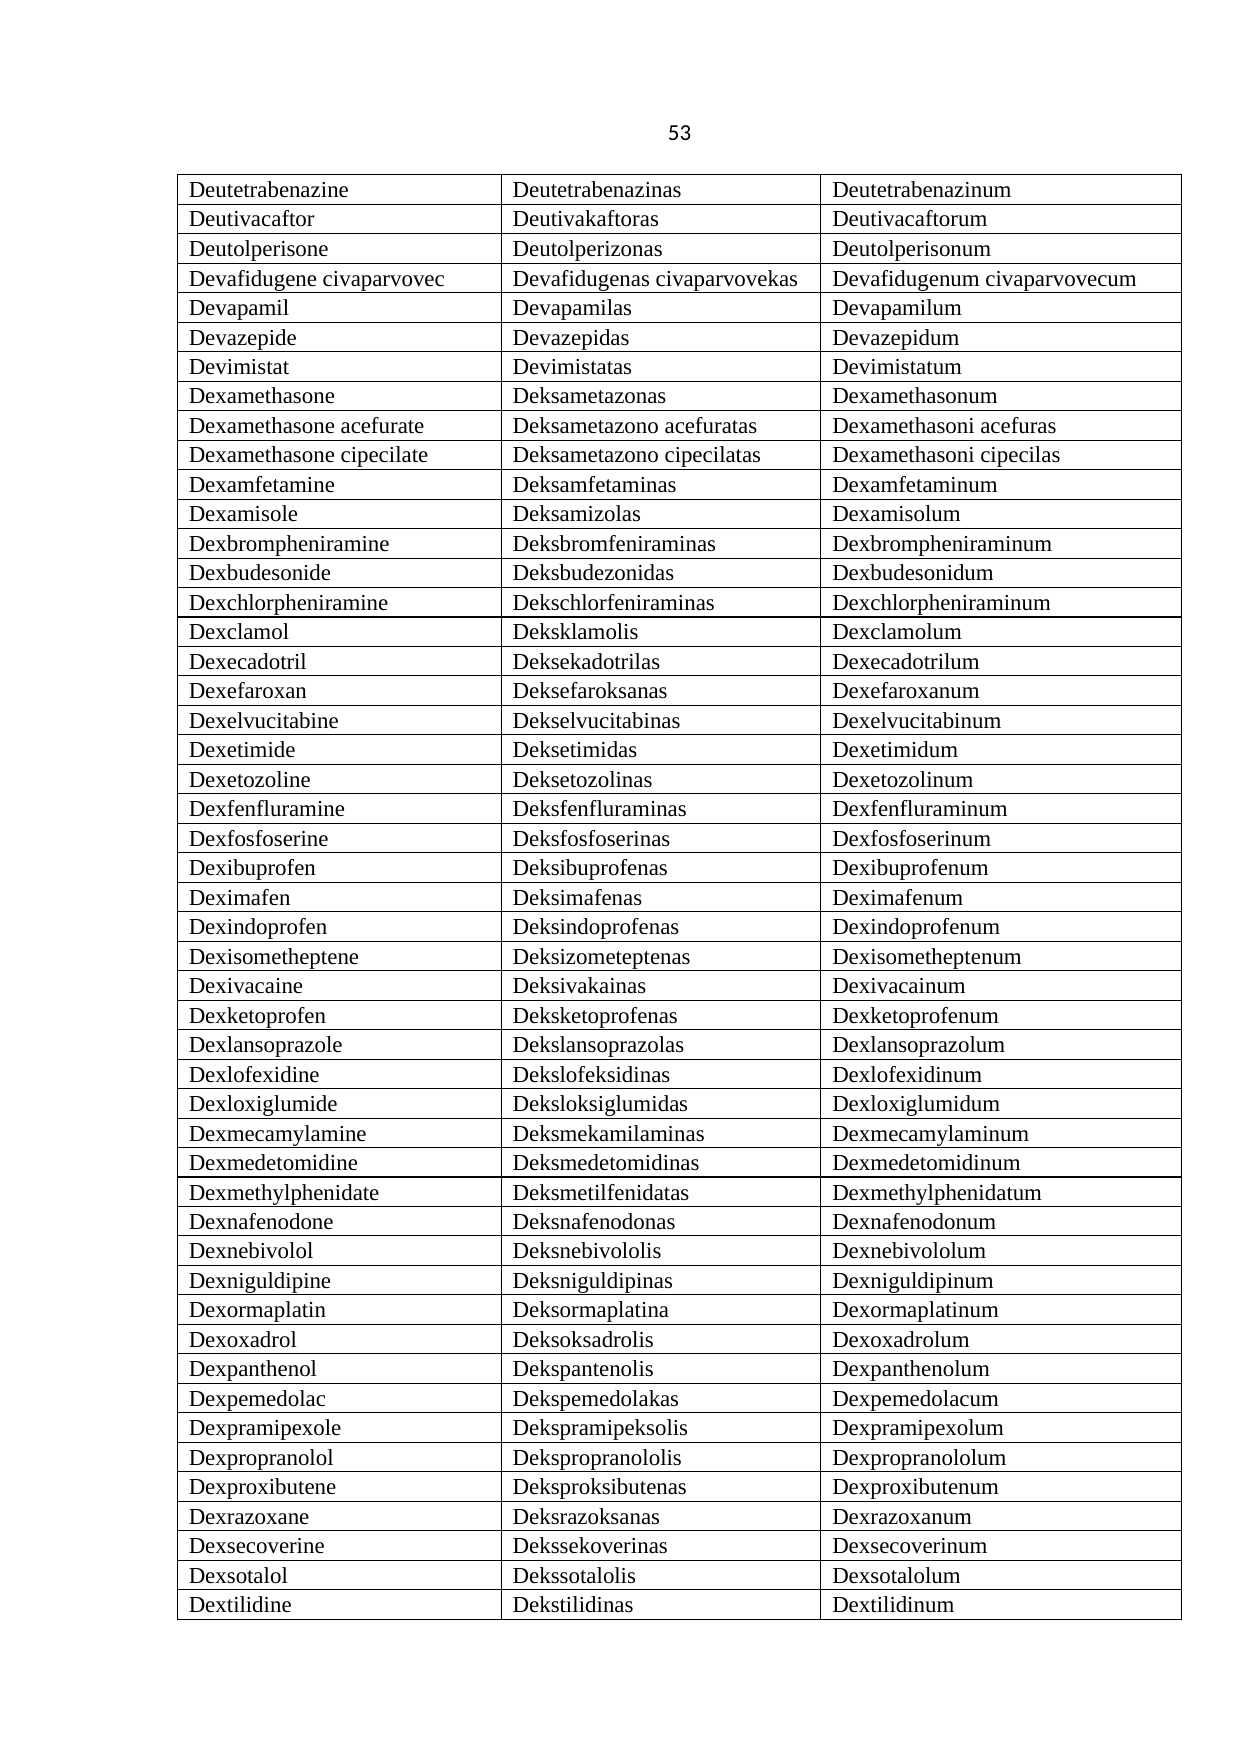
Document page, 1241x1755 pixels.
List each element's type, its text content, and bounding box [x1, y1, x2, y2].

table_cell Dexsecoverine [178, 1531, 501, 1560]
table_cell Dexfenfluramine [178, 794, 501, 823]
table_cell Devimistat [178, 352, 501, 381]
table_cell Dexlansoprazole [178, 1030, 501, 1058]
table_cell Devimistatum [821, 352, 1181, 381]
table_cell Deksetimidas [502, 735, 820, 764]
table_cell Dexpanthenol [178, 1354, 501, 1383]
table_cell Dexamisolum [821, 500, 1181, 528]
table_cell Dekssekoverinas [502, 1531, 820, 1560]
table_cell Dekspropranololis [502, 1443, 820, 1471]
table_cell Dexbudesonidum [821, 559, 1181, 587]
table_cell Dexivacaine [178, 971, 501, 999]
table_cell Dekstilidinas [502, 1590, 820, 1619]
table_cell Deksametazono cipecilatas [502, 441, 820, 469]
table_cell Deksmedetomidinas [502, 1148, 820, 1176]
table_cell Dexrazoxane [178, 1502, 501, 1530]
table_cell Dexrazoxanum [821, 1502, 1181, 1530]
table_cell Dexamethasone cipecilate [178, 441, 501, 469]
table_cell Dexniguldipine [178, 1266, 501, 1294]
table_cell Deksamfetaminas [502, 470, 820, 498]
table_cell Dexnebivolol [178, 1236, 501, 1265]
table_cell Dexlansoprazolum [821, 1030, 1181, 1058]
table_cell Dexchlorpheniramine [178, 588, 501, 616]
table_cell Dexamethasonum [821, 382, 1181, 410]
table_cell Dexmethylphenidate [178, 1178, 501, 1206]
table_cell Deksametazono acefuratas [502, 411, 820, 439]
table_cell Dexisometheptenum [821, 942, 1181, 970]
table_cell Dexnafenodone [178, 1207, 501, 1235]
table_cell Deutolperisonum [821, 234, 1181, 263]
table_cell Dexamfetaminum [821, 470, 1181, 498]
table_cell Dexmedetomidinum [821, 1148, 1181, 1176]
table_cell Deutivacaftorum [821, 205, 1181, 233]
table_cell Deksefaroksanas [502, 676, 820, 705]
table_cell Deksoksadrolis [502, 1325, 820, 1353]
table_cell Dexmethylphenidatum [821, 1178, 1181, 1206]
table_cell Dexsecoverinum [821, 1531, 1181, 1560]
table_cell Dextilidinum [821, 1590, 1181, 1619]
table_cell Dexelvucitabinum [821, 706, 1181, 734]
table_cell Dekselvucitabinas [502, 706, 820, 734]
table_cell Dekslofeksidinas [502, 1060, 820, 1088]
table_cell Dexpramipexolum [821, 1413, 1181, 1442]
table_cell Dekslansoprazolas [502, 1030, 820, 1058]
table_cell Dexormaplatin [178, 1295, 501, 1324]
table_cell Deutetrabenazine [178, 175, 501, 204]
table_cell Deksibuprofenas [502, 853, 820, 882]
table_cell Deksloksiglumidas [502, 1089, 820, 1117]
table_cell Dexpramipexole [178, 1413, 501, 1442]
table_cell Dekspantenolis [502, 1354, 820, 1383]
table_cell Deksrazoksanas [502, 1502, 820, 1530]
table_cell Deksekadotrilas [502, 647, 820, 675]
table_cell Deutolperisone [178, 234, 501, 263]
table_cell Dexetimidum [821, 735, 1181, 764]
table_cell Dexmecamylaminum [821, 1119, 1181, 1147]
table_cell Dexamethasone acefurate [178, 411, 501, 439]
table_cell Deksproksibutenas [502, 1472, 820, 1501]
table_cell Deutetrabenazinum [821, 175, 1181, 204]
table_cell Devazepidas [502, 323, 820, 351]
table_cell Devafidugenas civaparvovekas [502, 264, 820, 292]
table_cell Dexecadotrilum [821, 647, 1181, 675]
table_cell Dexetozolinum [821, 765, 1181, 793]
table_cell Dexpropranolol [178, 1443, 501, 1471]
table_cell Dexibuprofenum [821, 853, 1181, 882]
table_cell Dexfosfoserine [178, 824, 501, 852]
table_cell Dexclamolum [821, 618, 1181, 646]
table_cell Dexpanthenolum [821, 1354, 1181, 1383]
table_cell Dekspramipeksolis [502, 1413, 820, 1442]
table_cell Dexamethasoni cipecilas [821, 441, 1181, 469]
table_cell Deksbromfeniraminas [502, 529, 820, 557]
table_cell Dekssotalolis [502, 1561, 820, 1589]
table_cell Deksnebivololis [502, 1236, 820, 1265]
table_cell Dexindoprofenum [821, 912, 1181, 941]
table_cell Deksizometeptenas [502, 942, 820, 970]
table_cell Dexamisole [178, 500, 501, 528]
table_cell Deximafenum [821, 883, 1181, 911]
table_cell Deksketoprofenas [502, 1001, 820, 1029]
table_cell Devazepidum [821, 323, 1181, 351]
table_cell Dexsotalol [178, 1561, 501, 1589]
table_cell Dexlofexidinum [821, 1060, 1181, 1088]
table_cell Deksormaplatina [502, 1295, 820, 1324]
table_cell Dexamfetamine [178, 470, 501, 498]
table_cell Devapamilas [502, 293, 820, 322]
table_cell Dexefaroxan [178, 676, 501, 705]
table_cell Devimistatas [502, 352, 820, 381]
table_cell Devazepide [178, 323, 501, 351]
table_cell Dexibuprofen [178, 853, 501, 882]
table_cell Dexproxibutene [178, 1472, 501, 1501]
table_cell Dekschlorfeniraminas [502, 588, 820, 616]
table_cell Deksivakainas [502, 971, 820, 999]
table_cell Dexormaplatinum [821, 1295, 1181, 1324]
table_cell Dexproxibutenum [821, 1472, 1181, 1501]
table_cell Dexmedetomidine [178, 1148, 501, 1176]
table_cell Dexsotalolum [821, 1561, 1181, 1589]
table_cell Deksbudezonidas [502, 559, 820, 587]
table_cell Dexclamol [178, 618, 501, 646]
table_cell Dexloxiglumidum [821, 1089, 1181, 1117]
table_cell Dexbrompheniramine [178, 529, 501, 557]
table_cell Deutivakaftoras [502, 205, 820, 233]
table_cell Deksfenfluraminas [502, 794, 820, 823]
table_cell Dexpropranololum [821, 1443, 1181, 1471]
table_cell Dexivacainum [821, 971, 1181, 999]
table_cell Dexecadotril [178, 647, 501, 675]
table_cell Deksmekamilaminas [502, 1119, 820, 1147]
table_cell Dexfenfluraminum [821, 794, 1181, 823]
table_cell Dexbudesonide [178, 559, 501, 587]
table_cell Dexlofexidine [178, 1060, 501, 1088]
table_cell Dexmecamylamine [178, 1119, 501, 1147]
table_cell Deksametazonas [502, 382, 820, 410]
table_cell Deutetrabenazinas [502, 175, 820, 204]
table_cell Dexbrompheniraminum [821, 529, 1181, 557]
table_cell Dexpemedolac [178, 1384, 501, 1412]
table_cell Dexchlorpheniraminum [821, 588, 1181, 616]
table_cell Dexetozoline [178, 765, 501, 793]
table_cell Dexnebivololum [821, 1236, 1181, 1265]
table_cell Dexnafenodonum [821, 1207, 1181, 1235]
table_cell Deksindoprofenas [502, 912, 820, 941]
table_cell Dexamethasoni acefuras [821, 411, 1181, 439]
table_cell Deksniguldipinas [502, 1266, 820, 1294]
table_cell Deksmetilfenidatas [502, 1178, 820, 1206]
table_cell Dexoxadrolum [821, 1325, 1181, 1353]
table_cell Deksimafenas [502, 883, 820, 911]
table_cell Devafidugene civaparvovec [178, 264, 501, 292]
table_cell Devapamilum [821, 293, 1181, 322]
table_cell Devafidugenum civaparvovecum [821, 264, 1181, 292]
table_cell Deutolperizonas [502, 234, 820, 263]
table_cell Dexketoprofen [178, 1001, 501, 1029]
table_cell Dexelvucitabine [178, 706, 501, 734]
table_cell Deutivacaftor [178, 205, 501, 233]
table_cell Dexketoprofenum [821, 1001, 1181, 1029]
table_cell Dexamethasone [178, 382, 501, 410]
table_cell Deksnafenodonas [502, 1207, 820, 1235]
table_cell Deksfosfoserinas [502, 824, 820, 852]
table_cell Dexisometheptene [178, 942, 501, 970]
table_cell Dekspemedolakas [502, 1384, 820, 1412]
table_cell Dexetimide [178, 735, 501, 764]
table_cell Dexloxiglumide [178, 1089, 501, 1117]
table_cell Dexefaroxanum [821, 676, 1181, 705]
table_cell Deksetozolinas [502, 765, 820, 793]
table_cell Deksklamolis [502, 618, 820, 646]
table_cell Dexindoprofen [178, 912, 501, 941]
table_cell Dexfosfoserinum [821, 824, 1181, 852]
table_cell Dextilidine [178, 1590, 501, 1619]
table_cell Deksamizolas [502, 500, 820, 528]
table_cell Devapamil [178, 293, 501, 322]
table_cell Dexpemedolacum [821, 1384, 1181, 1412]
table_cell Dexniguldipinum [821, 1266, 1181, 1294]
table_cell Dexoxadrol [178, 1325, 501, 1353]
table_cell Deximafen [178, 883, 501, 911]
